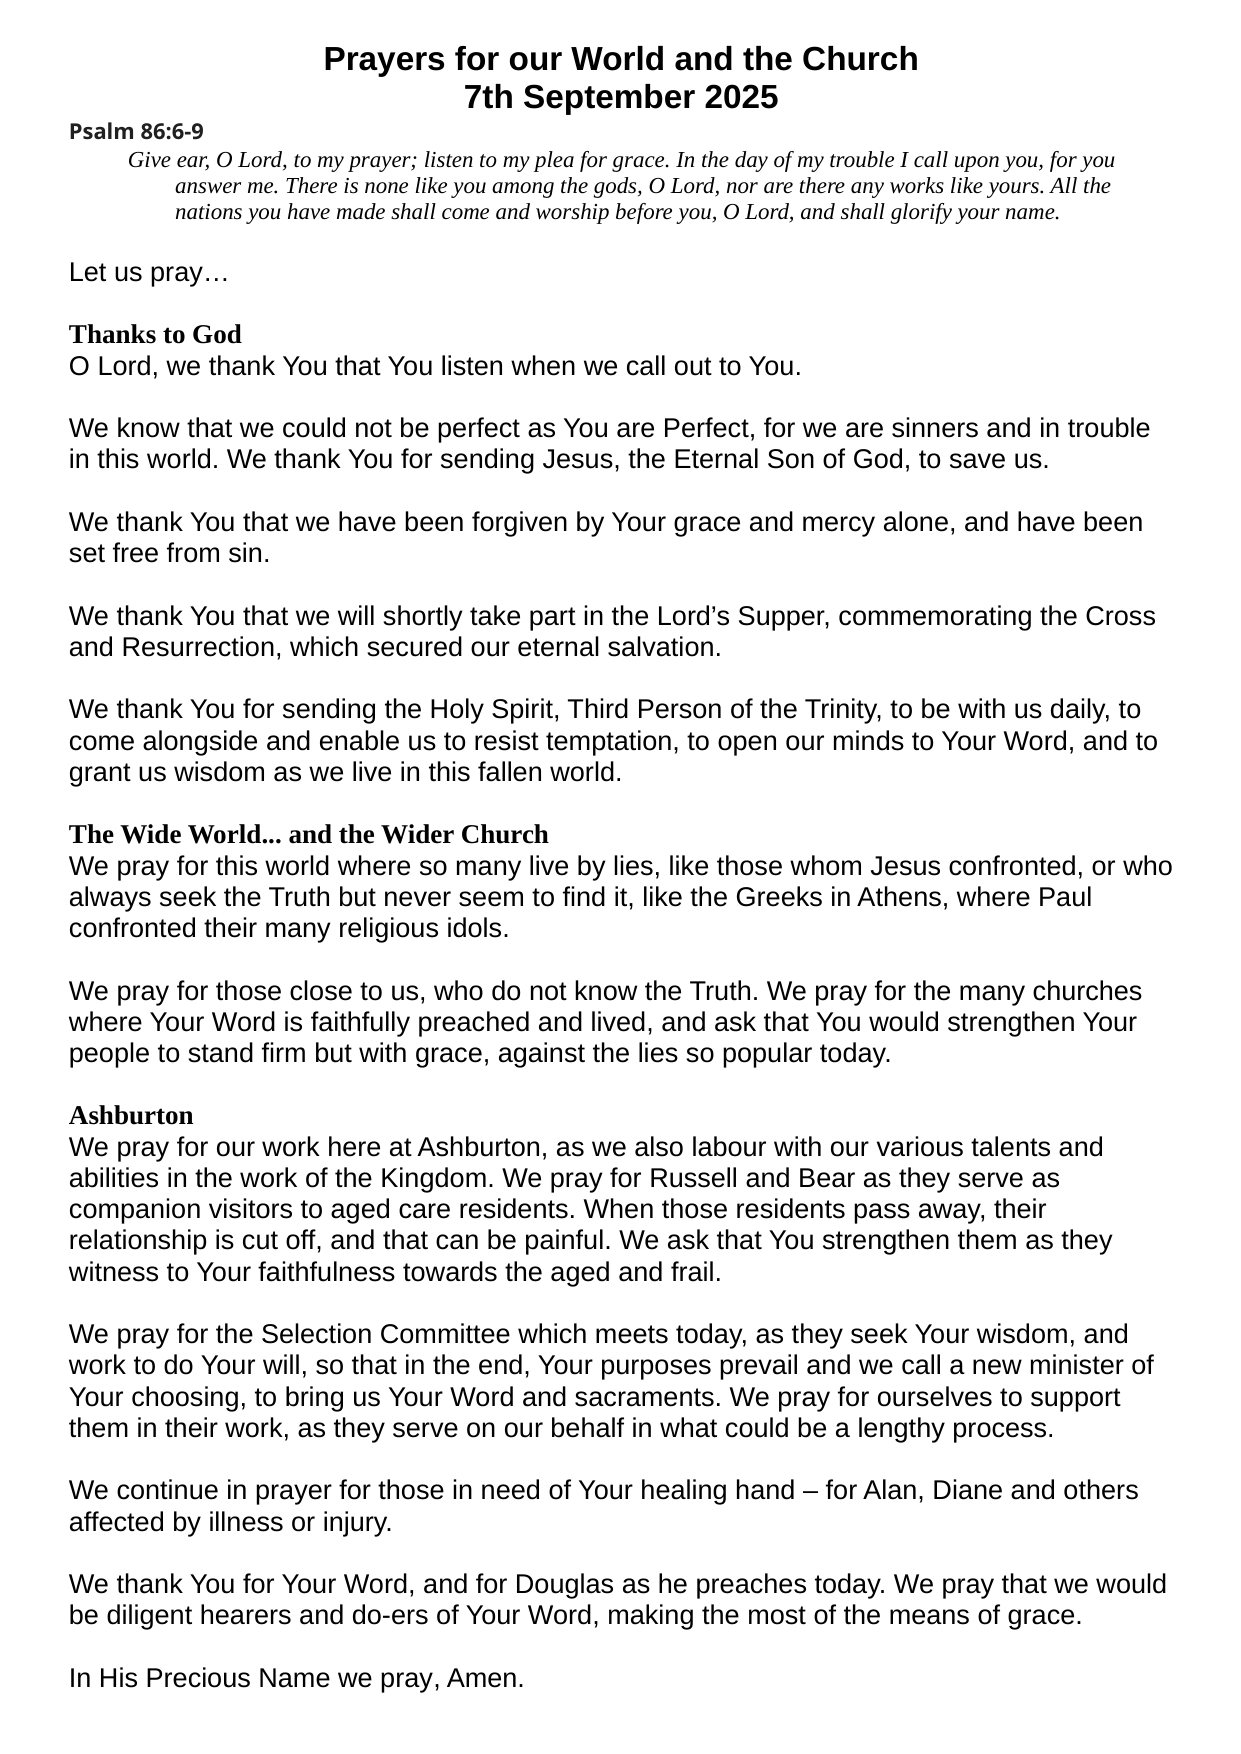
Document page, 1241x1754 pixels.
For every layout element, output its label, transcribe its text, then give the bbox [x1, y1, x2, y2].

text Let us pray… [69, 256, 1173, 287]
text We pray for this world where so many live by lies, like those whom Jesus confronted, or who always seek the Truth but never seem to find it, like the Greeks in Athens, where Paul confronted their many religious idols. [69, 849, 1173, 943]
text We thank You that we will shortly take part in the Lord’s Supper, commemorating the Cross and Resurrection, which secured our eternal salvation. [69, 599, 1173, 662]
text In His Precious Name we pray, Amen. [69, 1662, 1173, 1693]
text Ashburton [69, 1099, 1173, 1131]
text Thanks to God [69, 318, 1173, 349]
text We thank You for Your Word, and for Douglas as he preaches today. We pray that we would be diligent hearers and do-ers of Your Word, making the most of the means of grace. [69, 1568, 1173, 1631]
text We continue in prayer for those in need of Your healing hand – for Alan, Diane and others affected by illness or injury. [69, 1474, 1173, 1537]
text We thank You for sending the Holy Spirit, Third Person of the Trinity, to be with us daily, to come alongside and enable us to resist temptation, to open our minds to Your Word, and to grant us wisdom as we live in this fallen world. [69, 693, 1173, 787]
text We pray for the Selection Committee which meets today, as they seek Your wisdom, and work to do Your will, so that in the end, Your purposes prevail and we call a new minister of Your choosing, to bring us Your Word and sacraments. We pray for ourselves to support them in their work, as they serve on our behalf in what could be a lengthy process. [69, 1318, 1173, 1443]
text 7th September 2025 [69, 77, 1173, 116]
text We pray for our work here at Ashburton, as we also labour with our various talents and abilities in the work of the Kingdom. We pray for Russell and Bear as they serve as companion visitors to aged care residents. When those residents pass away, their relationship is cut off, and that can be painful. We ask that You strengthen them as they witness to Your faithfulness towards the aged and frail. [69, 1131, 1173, 1287]
text We pray for those close to us, who do not know the Truth. We pray for the many churches where Your Word is faithfully preached and lived, and ask that You would strengthen Your people to stand firm but with grace, against the lies so popular today. [69, 974, 1173, 1068]
text O Lord, we thank You that You listen when we call out to You. [69, 349, 1173, 381]
text We thank You that we have been forgiven by Your grace and mercy alone, and have been set free from sin. [69, 506, 1173, 568]
text Psalm 86:6-9 [69, 116, 1173, 146]
text Give ear, O Lord, to my prayer; listen to my plea for grace. In the day of my trouble I call upon you, for you answer me. There is none like you among the gods, O Lord, nor are there any works like yours. All the nations you have made shall come and worship before you, O Lord, and shall glorify your name. [128, 146, 1173, 225]
text We know that we could not be perfect as You are Perfect, for we are sinners and in trouble in this world. We thank You for sending Jesus, the Eternal Son of God, to save us. [69, 412, 1173, 474]
text The Wide World... and the Wider Church [69, 818, 1173, 849]
text Prayers for our World and the Church [69, 39, 1173, 77]
